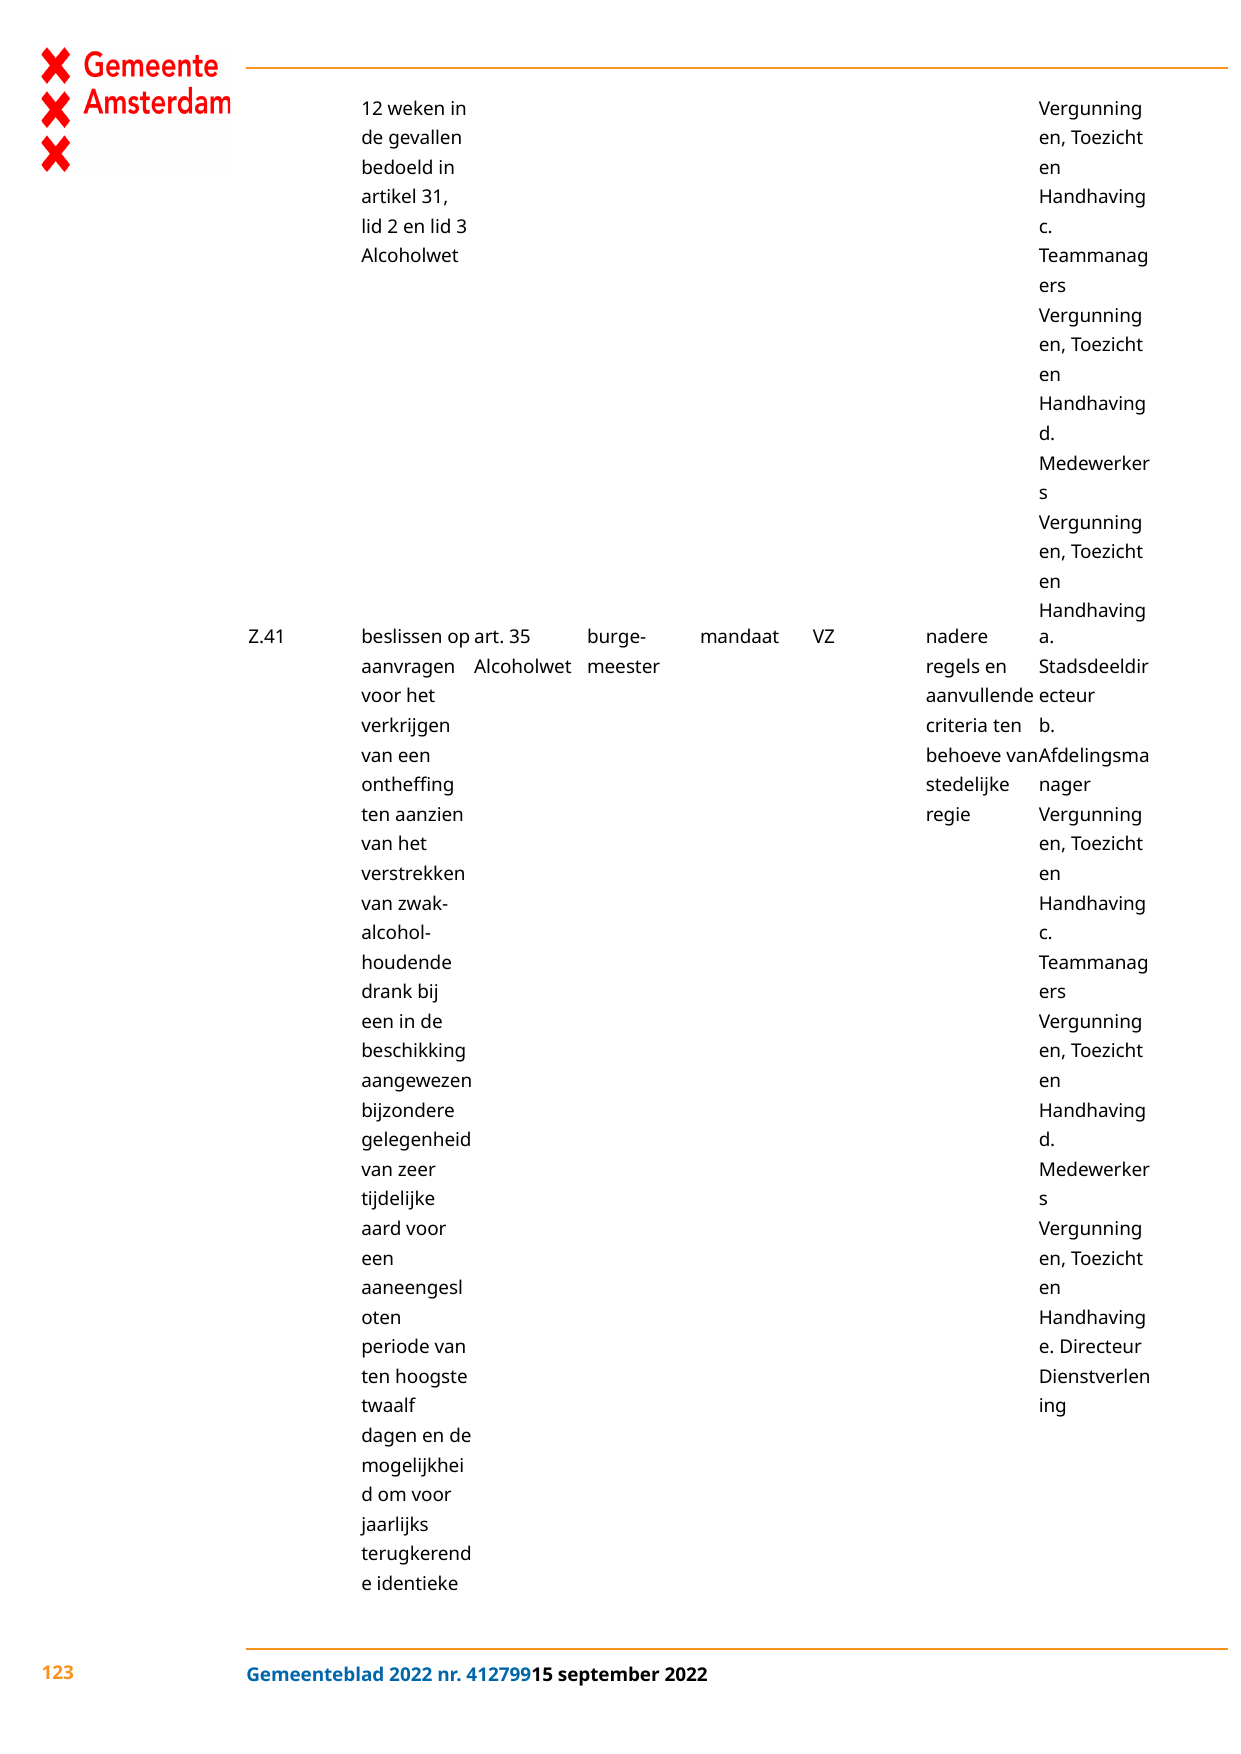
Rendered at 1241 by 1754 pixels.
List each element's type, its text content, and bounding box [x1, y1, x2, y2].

table_cell beslissen op aanvragen voor het verkrijgen van een ontheffing ten aanzien van het verstrekken van zwak-alcohol-houdende drank bij een in de beschikking aangewezen bijzondere gelegenheid van zeer tijdelijke aard voor een aaneengesloten periode van ten hoogste twaalf dagen en de mogelijkheid om voor jaarlijks terugkerende identieke [361, 624, 474, 1596]
table_cell nadere regels en aanvullende criteria ten behoeve van stedelijke regie [926, 624, 1038, 1596]
table_cell Vergunningen, Toezicht en Handhaving c. Teammanagers Vergunningen, Toezicht en Handhaving d. Medewerkers Vergunningen, Toezicht en Handhaving [1039, 95, 1152, 623]
table_cell 12 weken in de gevallen bedoeld in artikel 31, lid 2 en lid 3 Alcoholwet [361, 95, 474, 623]
table_cell art. 35 Alcoholwet [474, 624, 587, 1596]
table_cell [700, 95, 813, 623]
table_cell mandaat [700, 624, 813, 1596]
table_cell [248, 95, 361, 623]
table_cell [587, 95, 700, 623]
table_cell Z.41 [248, 624, 361, 1596]
table_cell VZ [813, 624, 926, 1596]
table_cell [813, 95, 926, 623]
table_cell [474, 95, 587, 623]
table_cell a. Stadsdeeldirecteur b. Afdelingsmanager Vergunningen, Toezicht en Handhaving c. Teammanagers Vergunningen, Toezicht en Handhaving d. Medewerkers Vergunningen, Toezicht en Handhaving e. Directeur Dienstverlening [1039, 624, 1152, 1596]
table_cell [926, 95, 1038, 623]
picture [41, 47, 231, 172]
table_cell burge-meester [587, 624, 700, 1596]
